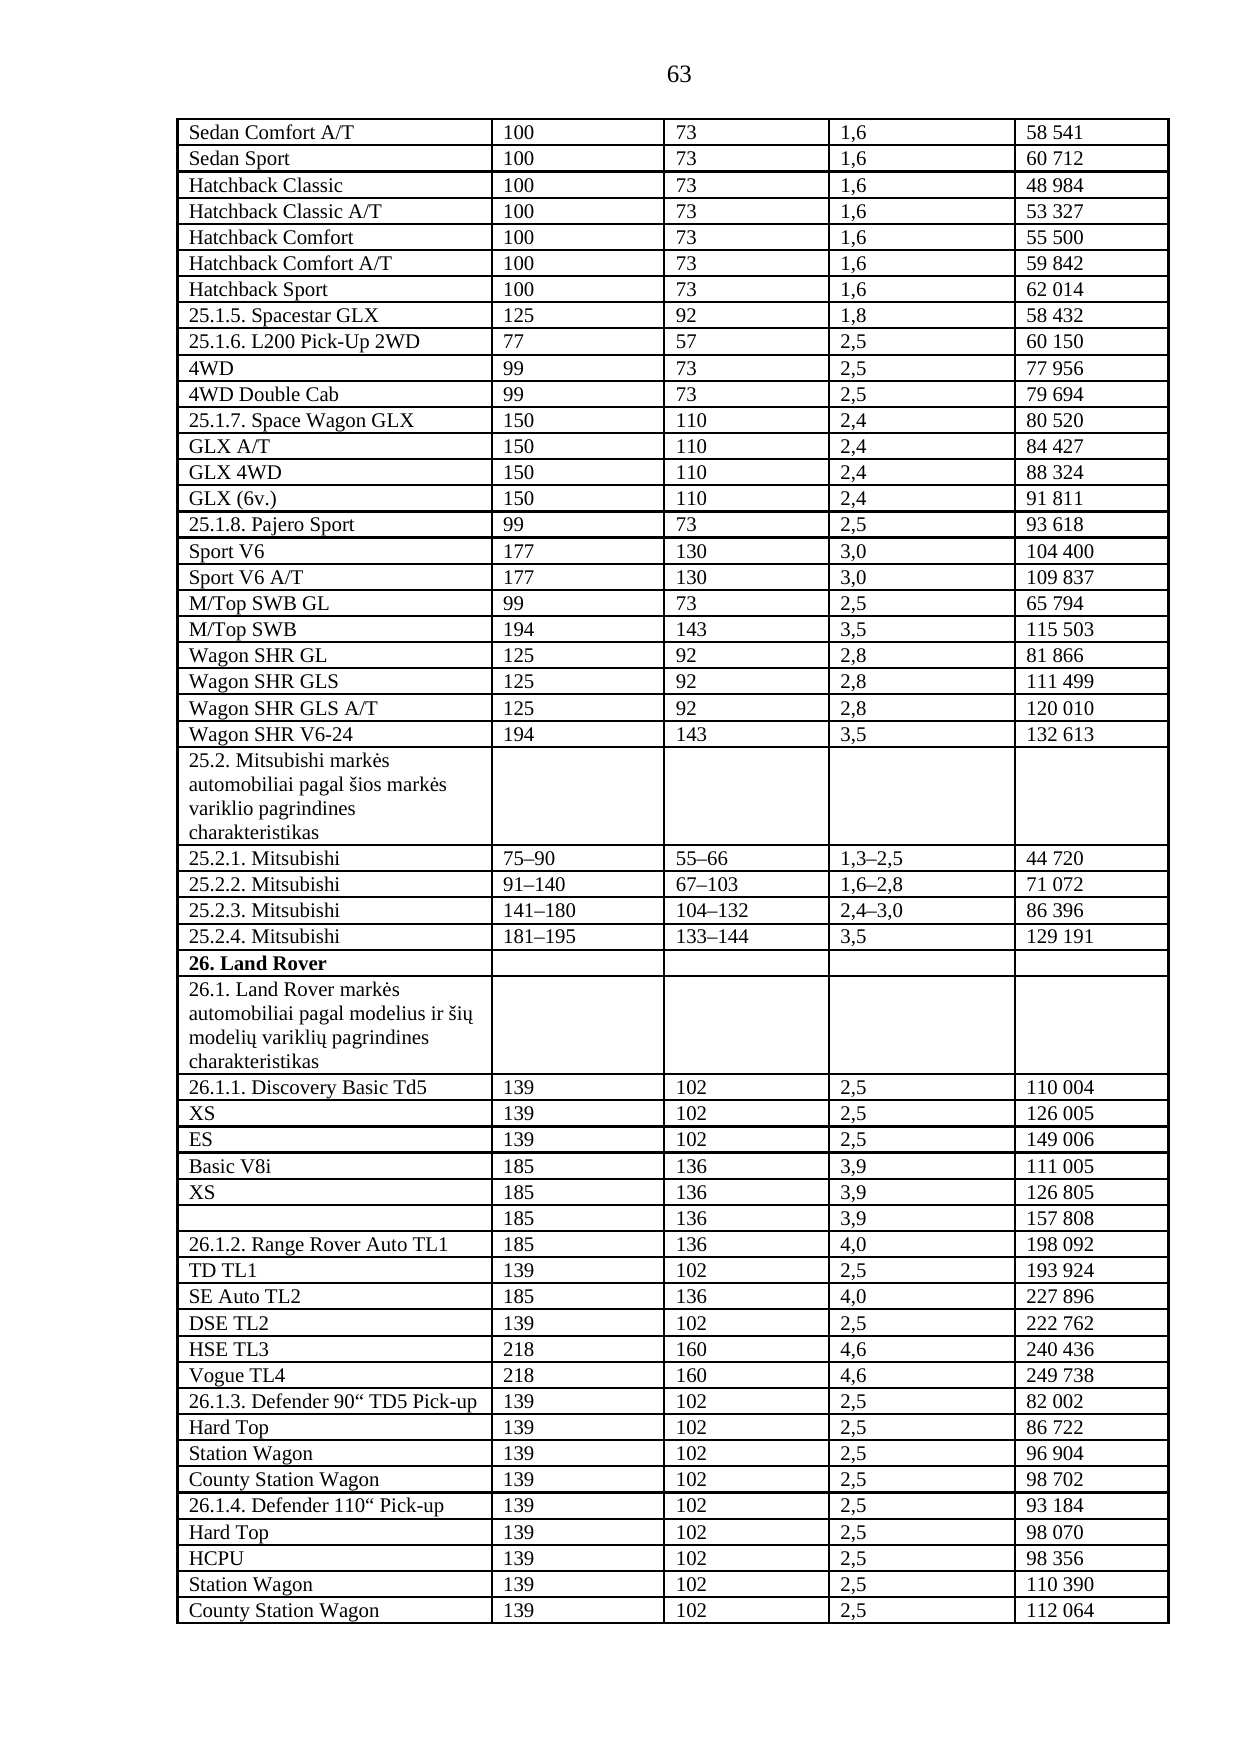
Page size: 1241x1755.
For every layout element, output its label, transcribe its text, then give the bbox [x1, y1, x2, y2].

table_cell Hatchback Comfort A/T [179, 251, 491, 275]
table_cell 84 427 [1016, 434, 1167, 458]
table_cell 102 [665, 1389, 828, 1413]
table_cell Wagon SHR GLS [179, 669, 491, 693]
table_cell 149 006 [1016, 1128, 1167, 1151]
table_cell [493, 951, 663, 975]
table_cell 102 [665, 1258, 828, 1282]
table_cell 139 [493, 1494, 663, 1517]
table_cell 136 [665, 1284, 828, 1308]
table_cell 218 [493, 1337, 663, 1361]
table_cell 185 [493, 1232, 663, 1256]
table_cell 111 005 [1016, 1154, 1167, 1178]
table_cell 65 794 [1016, 591, 1167, 615]
table_cell 150 [493, 460, 663, 484]
table_cell 222 762 [1016, 1310, 1167, 1334]
table_cell 25.2.3. Mitsubishi [179, 898, 491, 922]
table_cell 1,6 [830, 120, 1014, 144]
table_cell 25.1.5. Spacestar GLX [179, 303, 491, 327]
table_cell 2,4–3,0 [830, 898, 1014, 922]
table_cell 58 541 [1016, 120, 1167, 144]
table_cell 100 [493, 120, 663, 144]
table_cell 120 010 [1016, 695, 1167, 719]
table_cell 3,5 [830, 925, 1014, 948]
table_cell 110 390 [1016, 1572, 1167, 1596]
table_cell 150 [493, 408, 663, 432]
table_cell 4,0 [830, 1284, 1014, 1308]
table_cell 143 [665, 617, 828, 641]
table_cell M/Top SWB [179, 617, 491, 641]
table_cell [830, 748, 1014, 844]
table_cell 3,5 [830, 722, 1014, 746]
table_cell 2,5 [830, 329, 1014, 353]
table_cell [665, 748, 828, 844]
table_cell 71 072 [1016, 872, 1167, 896]
table_cell 112 064 [1016, 1598, 1167, 1622]
table_cell 25.1.6. L200 Pick-Up 2WD [179, 329, 491, 353]
table_cell 126 005 [1016, 1101, 1167, 1125]
table_cell 102 [665, 1467, 828, 1491]
table_cell 73 [665, 356, 828, 379]
table_cell 150 [493, 434, 663, 458]
table_cell 99 [493, 382, 663, 406]
table_cell 73 [665, 173, 828, 197]
table_cell 73 [665, 251, 828, 275]
table_cell [830, 977, 1014, 1073]
table_cell 77 956 [1016, 356, 1167, 379]
table_cell 73 [665, 277, 828, 301]
table_cell 136 [665, 1232, 828, 1256]
table_cell 181–195 [493, 925, 663, 948]
table_cell 2,5 [830, 1258, 1014, 1282]
table_cell 98 070 [1016, 1520, 1167, 1544]
table_cell ES [179, 1128, 491, 1151]
table_cell 102 [665, 1128, 828, 1151]
table_cell 125 [493, 695, 663, 719]
table_cell 98 702 [1016, 1467, 1167, 1491]
table_cell County Station Wagon [179, 1467, 491, 1491]
table_cell 100 [493, 225, 663, 249]
table_cell 104 400 [1016, 539, 1167, 563]
table_cell 102 [665, 1101, 828, 1125]
table_cell 240 436 [1016, 1337, 1167, 1361]
table_cell 102 [665, 1075, 828, 1099]
table_cell 2,5 [830, 591, 1014, 615]
table_cell 73 [665, 513, 828, 536]
table_cell DSE TL2 [179, 1310, 491, 1334]
table_cell 58 432 [1016, 303, 1167, 327]
table_cell 2,5 [830, 1101, 1014, 1125]
table_cell 133–144 [665, 925, 828, 948]
table_cell 110 [665, 434, 828, 458]
table_cell 57 [665, 329, 828, 353]
table_cell 2,5 [830, 1572, 1014, 1596]
table_cell Hatchback Comfort [179, 225, 491, 249]
table_cell Hatchback Sport [179, 277, 491, 301]
table_cell 130 [665, 539, 828, 563]
table_cell 185 [493, 1206, 663, 1230]
table_cell [1016, 748, 1167, 844]
table_cell 132 613 [1016, 722, 1167, 746]
table_cell 185 [493, 1284, 663, 1308]
table_cell 129 191 [1016, 925, 1167, 948]
table_cell 99 [493, 513, 663, 536]
table_cell 2,5 [830, 356, 1014, 379]
table_cell 102 [665, 1494, 828, 1517]
table_cell [1016, 977, 1167, 1073]
table_cell 2,5 [830, 1310, 1014, 1334]
table_cell 2,4 [830, 434, 1014, 458]
table_cell 3,0 [830, 539, 1014, 563]
table_cell [665, 951, 828, 975]
table_cell 160 [665, 1363, 828, 1387]
table_cell Hard Top [179, 1415, 491, 1439]
table_cell 2,5 [830, 382, 1014, 406]
table_cell 1,6–2,8 [830, 872, 1014, 896]
table_cell 1,6 [830, 146, 1014, 170]
table_cell 91–140 [493, 872, 663, 896]
table_cell 25.2.1. Mitsubishi [179, 846, 491, 870]
table_cell 4,6 [830, 1337, 1014, 1361]
table_cell 249 738 [1016, 1363, 1167, 1387]
table_cell 98 356 [1016, 1546, 1167, 1570]
table_cell Station Wagon [179, 1441, 491, 1465]
table_cell 139 [493, 1415, 663, 1439]
table_cell 92 [665, 669, 828, 693]
table_cell 96 904 [1016, 1441, 1167, 1465]
table_cell 185 [493, 1154, 663, 1178]
table_cell 102 [665, 1546, 828, 1570]
table_cell 92 [665, 303, 828, 327]
table_cell Sport V6 [179, 539, 491, 563]
table_cell 139 [493, 1572, 663, 1596]
table_cell 125 [493, 303, 663, 327]
table_cell 100 [493, 251, 663, 275]
table_cell Hatchback Classic A/T [179, 199, 491, 223]
table_cell 26.1.4. Defender 110“ Pick-up [179, 1494, 491, 1517]
table_cell 2,5 [830, 1389, 1014, 1413]
table_cell 93 184 [1016, 1494, 1167, 1517]
table_cell 104–132 [665, 898, 828, 922]
table_cell 141–180 [493, 898, 663, 922]
table_cell 4,6 [830, 1363, 1014, 1387]
table_cell Wagon SHR GLS A/T [179, 695, 491, 719]
table_cell XS [179, 1101, 491, 1125]
table_cell 139 [493, 1128, 663, 1151]
table_cell 102 [665, 1310, 828, 1334]
table_cell 25.1.8. Pajero Sport [179, 513, 491, 536]
table_cell 150 [493, 486, 663, 510]
table_cell 26.1. Land Rover markės automobiliai pagal modelius ir šių modelių variklių pagrindines charakteristikas [179, 977, 491, 1073]
table_cell 110 [665, 486, 828, 510]
table_cell 91 811 [1016, 486, 1167, 510]
table_cell Wagon SHR V6-24 [179, 722, 491, 746]
table_cell 2,4 [830, 486, 1014, 510]
table_cell 139 [493, 1389, 663, 1413]
table_cell 139 [493, 1520, 663, 1544]
table_cell 1,8 [830, 303, 1014, 327]
table_cell [830, 951, 1014, 975]
table_cell 25.2.2. Mitsubishi [179, 872, 491, 896]
table_cell [493, 748, 663, 844]
table_cell 92 [665, 643, 828, 667]
table_cell 185 [493, 1180, 663, 1204]
table_cell 67–103 [665, 872, 828, 896]
table_cell 73 [665, 120, 828, 144]
table_cell 60 150 [1016, 329, 1167, 353]
table_cell 2,5 [830, 1075, 1014, 1099]
table_cell 2,5 [830, 1520, 1014, 1544]
table_cell 136 [665, 1206, 828, 1230]
table_cell Wagon SHR GL [179, 643, 491, 667]
table_cell 100 [493, 199, 663, 223]
table_cell 2,8 [830, 643, 1014, 667]
table_cell 26. Land Rover [179, 951, 491, 975]
table_cell 125 [493, 669, 663, 693]
table_cell 3,0 [830, 565, 1014, 589]
table_cell 73 [665, 591, 828, 615]
table_cell [179, 1206, 491, 1230]
table_cell 80 520 [1016, 408, 1167, 432]
table_cell 2,8 [830, 669, 1014, 693]
table_cell 26.1.1. Discovery Basic Td5 [179, 1075, 491, 1099]
table_cell 102 [665, 1520, 828, 1544]
table_cell Basic V8i [179, 1154, 491, 1178]
table_cell Station Wagon [179, 1572, 491, 1596]
table_cell 2,5 [830, 513, 1014, 536]
table_cell [665, 977, 828, 1073]
table_cell 79 694 [1016, 382, 1167, 406]
table_cell 143 [665, 722, 828, 746]
table_cell 193 924 [1016, 1258, 1167, 1282]
table_cell XS [179, 1180, 491, 1204]
table_cell 139 [493, 1075, 663, 1099]
table_cell 110 004 [1016, 1075, 1167, 1099]
table_cell [1016, 951, 1167, 975]
table_cell 86 722 [1016, 1415, 1167, 1439]
table_cell 227 896 [1016, 1284, 1167, 1308]
table_cell 100 [493, 173, 663, 197]
table_cell 77 [493, 329, 663, 353]
table_cell 2,4 [830, 408, 1014, 432]
table_cell 102 [665, 1441, 828, 1465]
table_cell HCPU [179, 1546, 491, 1570]
table_cell Sedan Comfort A/T [179, 120, 491, 144]
table_cell 2,5 [830, 1441, 1014, 1465]
table_cell 1,6 [830, 277, 1014, 301]
table_cell 102 [665, 1415, 828, 1439]
table_cell 2,5 [830, 1467, 1014, 1491]
table_cell 2,5 [830, 1494, 1014, 1517]
table_cell 139 [493, 1467, 663, 1491]
table_cell 53 327 [1016, 199, 1167, 223]
table_cell 100 [493, 146, 663, 170]
table_cell 48 984 [1016, 173, 1167, 197]
table_cell 157 808 [1016, 1206, 1167, 1230]
table_cell 110 [665, 460, 828, 484]
table_cell 99 [493, 591, 663, 615]
table_cell SE Auto TL2 [179, 1284, 491, 1308]
table_cell 81 866 [1016, 643, 1167, 667]
table_cell GLX A/T [179, 434, 491, 458]
table_cell 2,4 [830, 460, 1014, 484]
table_cell 3,9 [830, 1154, 1014, 1178]
table_cell 73 [665, 146, 828, 170]
table_cell 100 [493, 277, 663, 301]
table_cell 60 712 [1016, 146, 1167, 170]
table_cell 86 396 [1016, 898, 1167, 922]
table_cell 99 [493, 356, 663, 379]
table_cell GLX 4WD [179, 460, 491, 484]
table_cell 125 [493, 643, 663, 667]
table_cell 139 [493, 1546, 663, 1570]
table_cell 110 [665, 408, 828, 432]
table_cell 88 324 [1016, 460, 1167, 484]
table_cell 102 [665, 1598, 828, 1622]
table_cell 3,9 [830, 1206, 1014, 1230]
table_cell 130 [665, 565, 828, 589]
table_cell 136 [665, 1154, 828, 1178]
table_cell 55–66 [665, 846, 828, 870]
table_cell 73 [665, 225, 828, 249]
table_cell 26.1.3. Defender 90“ TD5 Pick-up [179, 1389, 491, 1413]
table_cell 92 [665, 695, 828, 719]
table_cell 25.1.7. Space Wagon GLX [179, 408, 491, 432]
table_cell 3,9 [830, 1180, 1014, 1204]
table_cell 55 500 [1016, 225, 1167, 249]
table_cell 115 503 [1016, 617, 1167, 641]
table_cell M/Top SWB GL [179, 591, 491, 615]
table_cell 2,5 [830, 1598, 1014, 1622]
table_cell 136 [665, 1180, 828, 1204]
table_cell 73 [665, 199, 828, 223]
table_cell 139 [493, 1441, 663, 1465]
table_cell 102 [665, 1572, 828, 1596]
table_cell 177 [493, 539, 663, 563]
table_cell 2,8 [830, 695, 1014, 719]
table_cell 1,6 [830, 199, 1014, 223]
table_cell 126 805 [1016, 1180, 1167, 1204]
table_cell 59 842 [1016, 251, 1167, 275]
table_cell 2,5 [830, 1546, 1014, 1570]
table_cell 4,0 [830, 1232, 1014, 1256]
table_cell 1,3–2,5 [830, 846, 1014, 870]
table_cell 194 [493, 722, 663, 746]
table_cell Sedan Sport [179, 146, 491, 170]
table_cell 25.2. Mitsubishi markės automobiliai pagal šios markės variklio pagrindines charakteristikas [179, 748, 491, 844]
table_cell 25.2.4. Mitsubishi [179, 925, 491, 948]
table_cell 4WD Double Cab [179, 382, 491, 406]
table_cell 3,5 [830, 617, 1014, 641]
table_cell 1,6 [830, 173, 1014, 197]
table_cell 82 002 [1016, 1389, 1167, 1413]
table_cell 75–90 [493, 846, 663, 870]
table_cell 1,6 [830, 225, 1014, 249]
table_cell 1,6 [830, 251, 1014, 275]
table_cell Vogue TL4 [179, 1363, 491, 1387]
table_cell 139 [493, 1598, 663, 1622]
table_cell 62 014 [1016, 277, 1167, 301]
table_cell 218 [493, 1363, 663, 1387]
table_cell 194 [493, 617, 663, 641]
table_cell 198 092 [1016, 1232, 1167, 1256]
table_cell 160 [665, 1337, 828, 1361]
table_cell 93 618 [1016, 513, 1167, 536]
table_cell 2,5 [830, 1128, 1014, 1151]
table_cell 139 [493, 1310, 663, 1334]
table_cell Sport V6 A/T [179, 565, 491, 589]
table_cell County Station Wagon [179, 1598, 491, 1622]
table_cell 109 837 [1016, 565, 1167, 589]
table_cell 139 [493, 1258, 663, 1282]
table_cell 73 [665, 382, 828, 406]
table_cell Hard Top [179, 1520, 491, 1544]
table_cell Hatchback Classic [179, 173, 491, 197]
table_cell [493, 977, 663, 1073]
table_cell 2,5 [830, 1415, 1014, 1439]
table_cell TD TL1 [179, 1258, 491, 1282]
table_cell 4WD [179, 356, 491, 379]
table_cell HSE TL3 [179, 1337, 491, 1361]
table_cell 111 499 [1016, 669, 1167, 693]
table_cell 139 [493, 1101, 663, 1125]
table_cell GLX (6v.) [179, 486, 491, 510]
table_cell 26.1.2. Range Rover Auto TL1 [179, 1232, 491, 1256]
table_cell 177 [493, 565, 663, 589]
table_cell 44 720 [1016, 846, 1167, 870]
